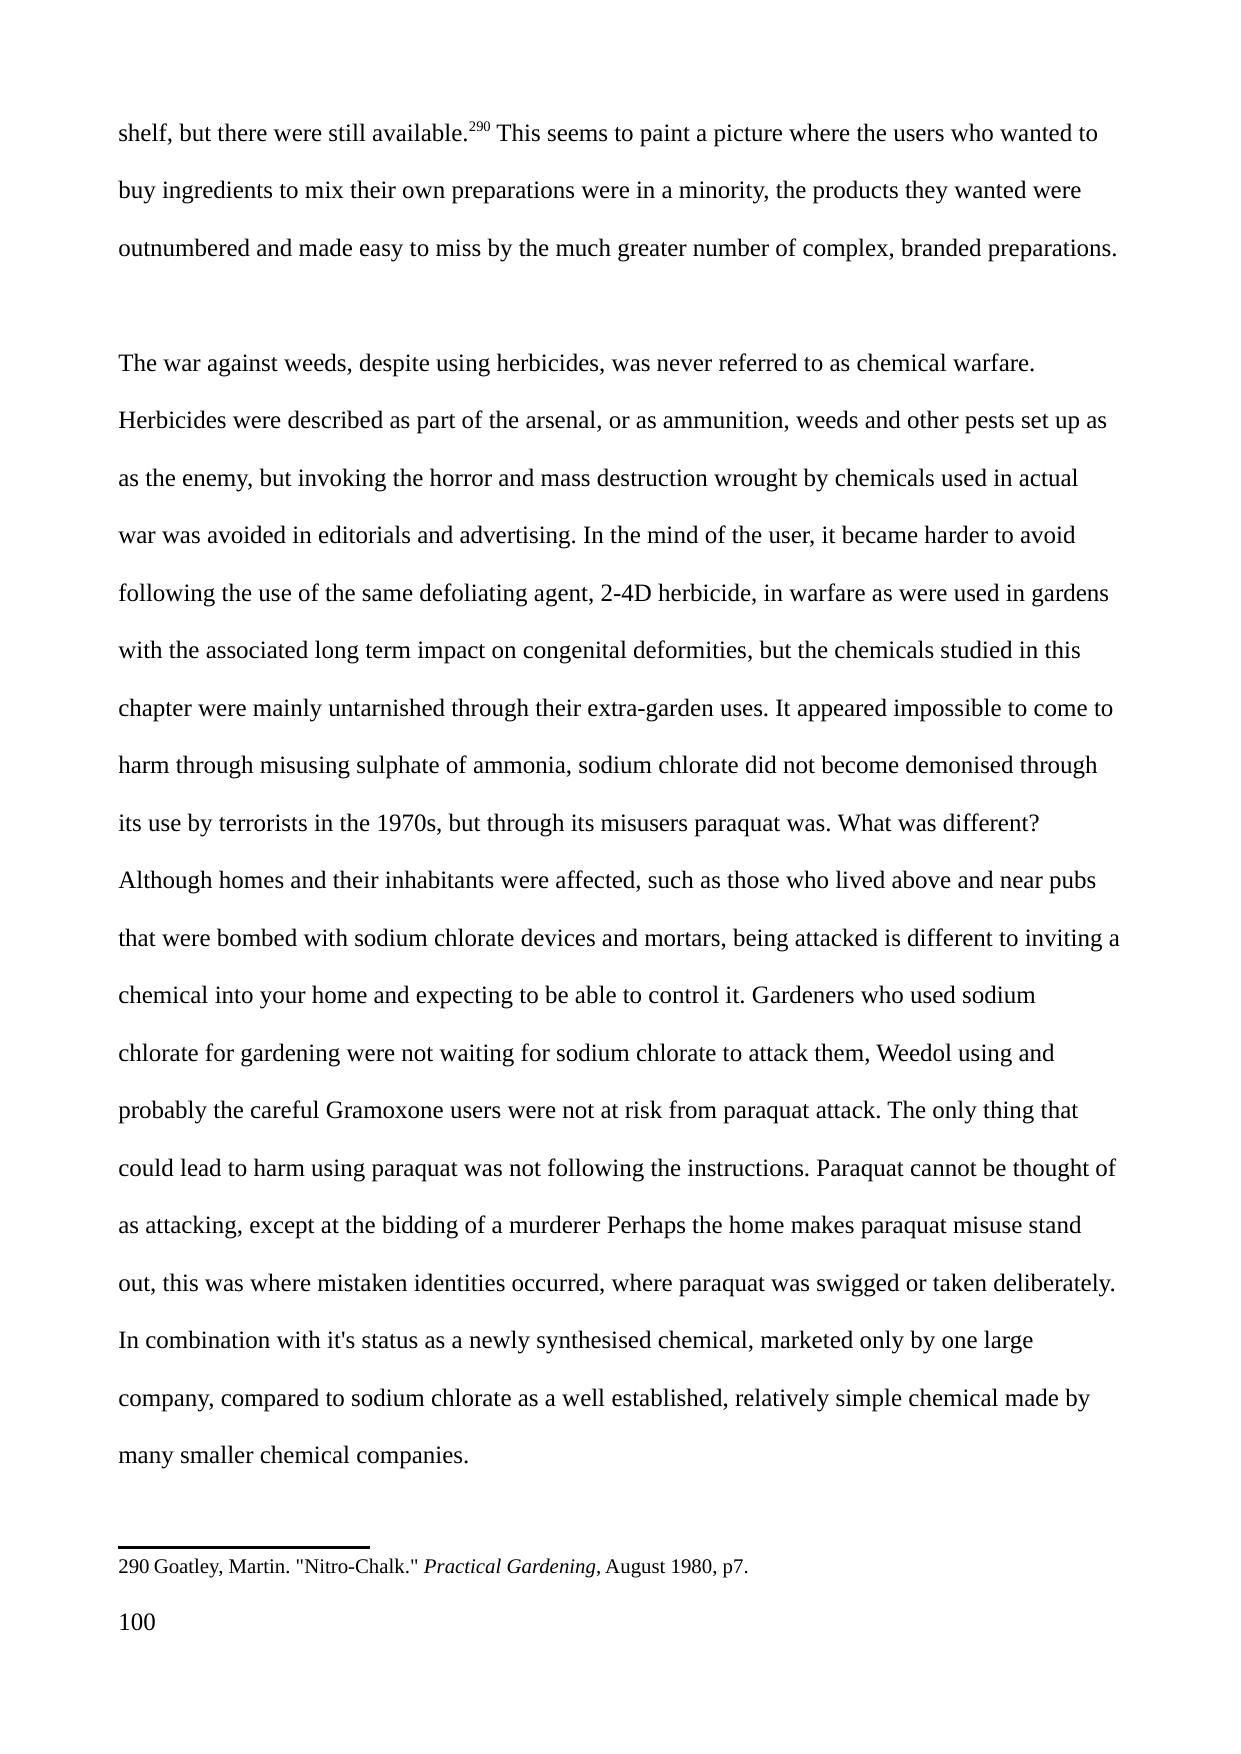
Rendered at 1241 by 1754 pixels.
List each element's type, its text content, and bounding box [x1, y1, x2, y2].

text The war against weeds, despite using herbicides, was never referred to as chemical warfare. Herbicides were described as part of the arsenal, or as ammunition, weeds and other pests set up as as the enemy, but invoking the horror and mass destruction wrought by chemicals used in actual war was avoided in editorials and advertising. In the mind of the user, it became harder to avoid following the use of the same defoliating agent, 2-4D herbicide, in warfare as were used in gardens with the associated long term impact on congenital deformities, but the chemicals studied in this chapter were mainly untarnished through their extra-garden uses. It appeared impossible to come to harm through misusing sulphate of ammonia, sodium chlorate did not become demonised through its use by terrorists in the 1970s, but through its misusers paraquat was. What was different? Although homes and their inhabitants were affected, such as those who lived above and near pubs that were bombed with sodium chlorate devices and mortars, being attacked is different to inviting a chemical into your home and expecting to be able to control it. Gardeners who used sodium chlorate for gardening were not waiting for sodium chlorate to attack them, Weedol using and probably the careful Gramoxone users were not at risk from paraquat attack. The only thing that could lead to harm using paraquat was not following the instructions. Paraquat cannot be thought of as attacking, except at the bidding of a murderer Perhaps the home makes paraquat misuse stand out, this was where mistaken identities occurred, where paraquat was swigged or taken deliberately. In combination with it's status as a newly synthesised chemical, marketed only by one large company, compared to sodium chlorate as a well established, relatively simple chemical made by many smaller chemical companies. [118, 348, 1122, 1469]
text shelf, but there were still available. This seems to paint a picture where the users who wanted to buy ingredients to mix their own preparations were in a minority, the products they wanted were outnumbered and made easy to miss by the much greater number of complex, branded preparations. [118, 118, 1122, 262]
text Goatley, Martin. "Nitro-Chalk." Practical Gardening, August 1980, p7. [118, 1553, 1122, 1578]
